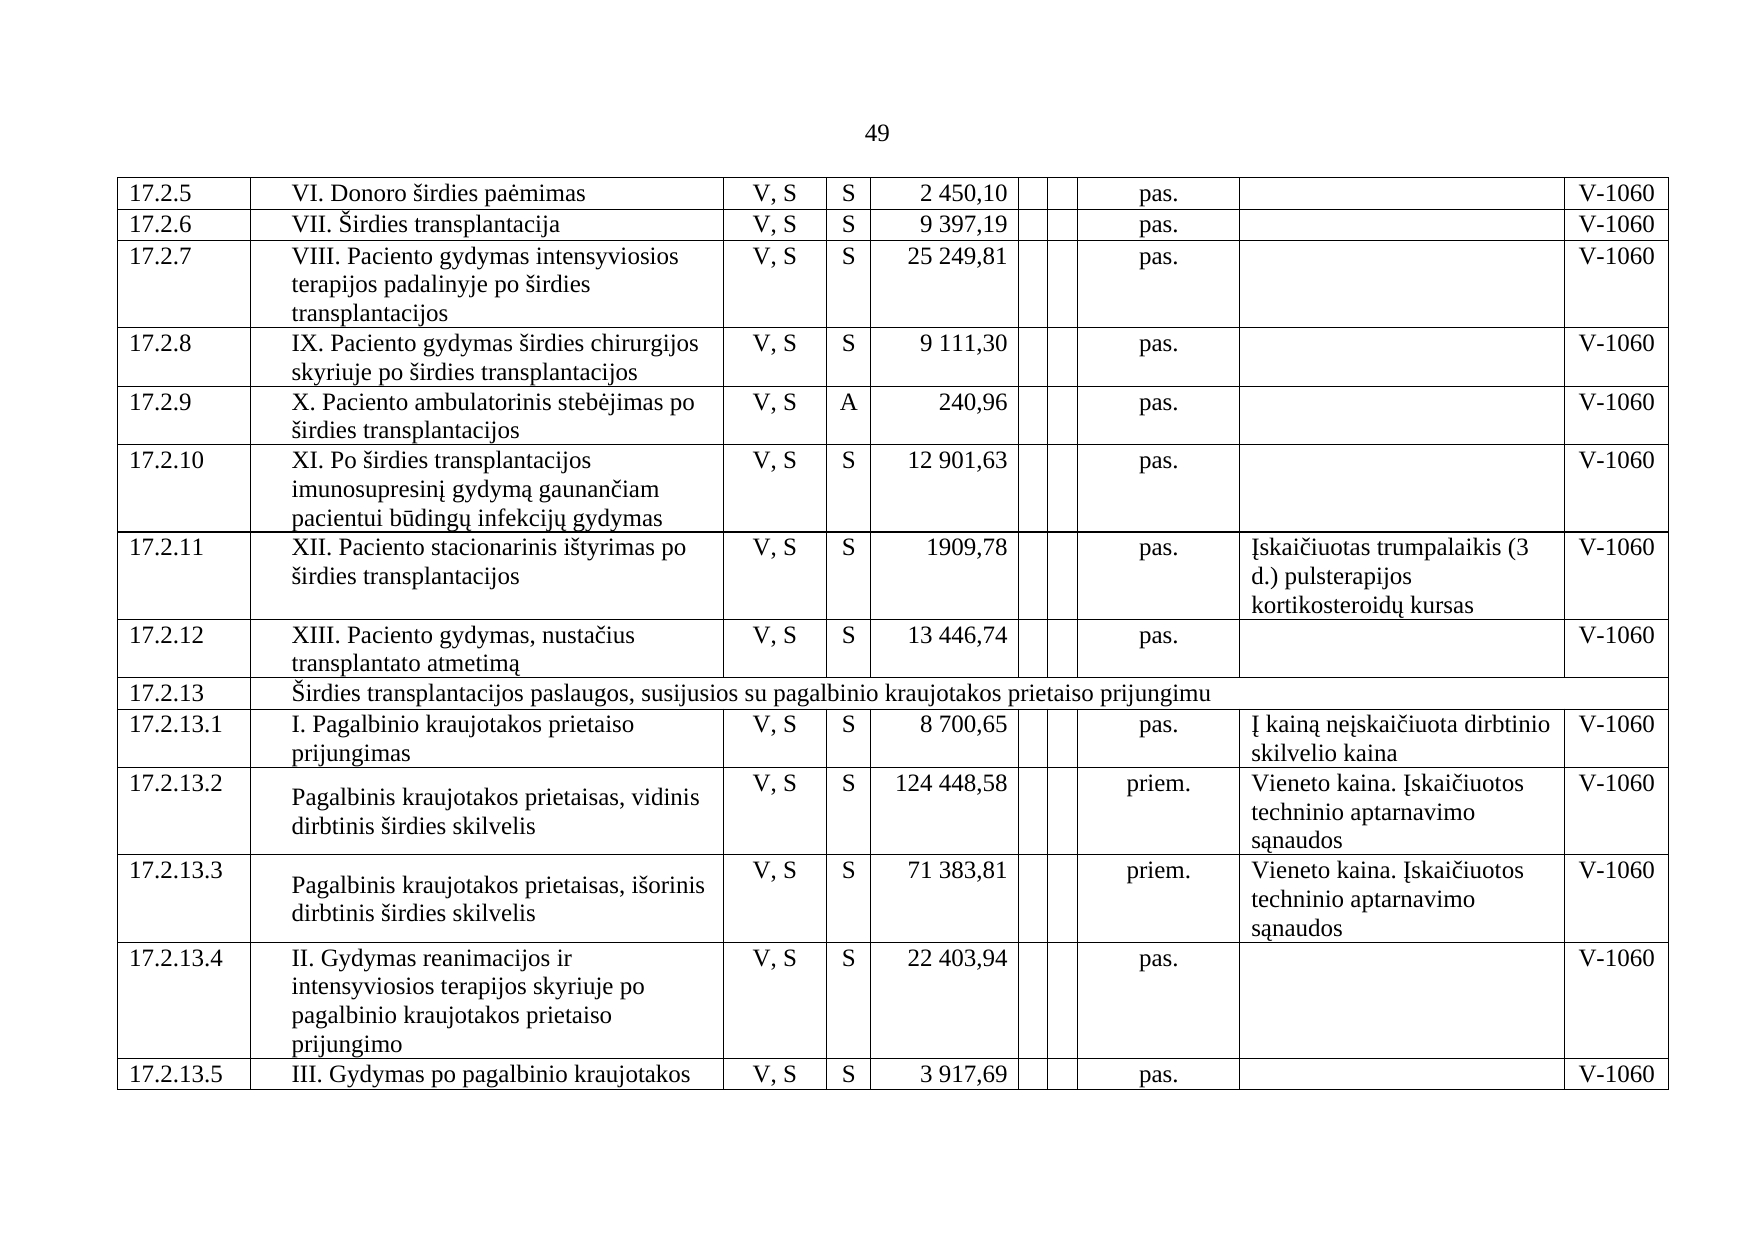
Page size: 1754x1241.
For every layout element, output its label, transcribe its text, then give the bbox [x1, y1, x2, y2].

table_cell 3 917,69 [871, 1059, 1018, 1089]
table_cell 17.2.9 [118, 387, 250, 444]
table_cell [1240, 943, 1564, 1058]
table_cell [1240, 241, 1564, 327]
table_cell V-1060 [1565, 387, 1668, 444]
table_cell V, S [724, 943, 826, 1058]
table_cell [1240, 1059, 1564, 1089]
table_cell S [827, 533, 870, 619]
table_cell 17.2.13.1 [118, 710, 250, 767]
table_cell A [827, 387, 870, 444]
table_cell [251, 678, 280, 708]
table_cell [251, 943, 280, 1058]
table_cell 17.2.5 [118, 178, 250, 208]
table_cell pas. [1078, 241, 1239, 327]
table_cell [251, 210, 280, 240]
table_cell V, S [724, 328, 826, 386]
table_cell V-1060 [1565, 1059, 1668, 1089]
table_cell 1909,78 [871, 533, 1018, 619]
table_cell pas. [1078, 620, 1239, 677]
table_cell pas. [1078, 943, 1239, 1058]
table_cell V-1060 [1565, 241, 1668, 327]
table_cell 22 403,94 [871, 943, 1018, 1058]
table_cell pas. [1078, 328, 1239, 386]
table_cell pas. [1078, 1059, 1239, 1089]
table_cell V, S [724, 241, 826, 327]
table_cell [251, 710, 280, 767]
table_cell priem. [1078, 768, 1239, 854]
table_cell S [827, 210, 870, 240]
table_cell 240,96 [871, 387, 1018, 444]
table_cell pas. [1078, 387, 1239, 444]
table_cell V, S [724, 533, 826, 619]
table_cell 13 446,74 [871, 620, 1018, 677]
table_cell V, S [724, 178, 826, 208]
table_cell [1019, 943, 1047, 1058]
table_cell Vieneto kaina. Įskaičiuotos techninio aptarnavimo sąnaudos [1240, 768, 1564, 854]
table_cell [1048, 768, 1077, 854]
table_cell 17.2.13.5 [118, 1059, 250, 1089]
table_cell [1019, 178, 1047, 208]
table_cell V, S [724, 710, 826, 767]
table_cell Į kainą neįskaičiuota dirbtinio skilvelio kaina [1240, 710, 1564, 767]
table_cell [251, 620, 280, 677]
table_cell S [827, 445, 870, 531]
table_cell [1019, 387, 1047, 444]
table_cell XII. Paciento stacionarinis ištyrimas po širdies transplantacijos [280, 533, 723, 619]
table_cell 9 111,30 [871, 328, 1018, 386]
table_cell III. Gydymas po pagalbinio kraujotakos [280, 1059, 723, 1089]
table_cell [251, 768, 280, 854]
table_cell [251, 241, 280, 327]
table_cell 25 249,81 [871, 241, 1018, 327]
table_cell 17.2.13.4 [118, 943, 250, 1058]
table_cell V-1060 [1565, 855, 1668, 942]
table_cell pas. [1078, 533, 1239, 619]
table_cell X. Paciento ambulatorinis stebėjimas po širdies transplantacijos [280, 387, 723, 444]
table_cell [1019, 710, 1047, 767]
table_cell [1048, 178, 1077, 208]
table_cell S [827, 328, 870, 386]
table_cell II. Gydymas reanimacijos ir intensyviosios terapijos skyriuje po pagalbinio kraujotakos prietaiso prijungimo [280, 943, 723, 1058]
table_cell Pagalbinis kraujotakos prietaisas, vidinis dirbtinis širdies skilvelis [280, 768, 723, 854]
table_cell IX. Paciento gydymas širdies chirurgijos skyriuje po širdies transplantacijos [280, 328, 723, 386]
table_cell [251, 1059, 280, 1089]
table_cell Pagalbinis kraujotakos prietaisas, išorinis dirbtinis širdies skilvelis [280, 855, 723, 942]
table_cell [1240, 328, 1564, 386]
table_cell [1048, 1059, 1077, 1089]
table_cell [1019, 768, 1047, 854]
table_cell V, S [724, 387, 826, 444]
table_cell 2 450,10 [871, 178, 1018, 208]
table_cell [1019, 533, 1047, 619]
table_cell priem. [1078, 855, 1239, 942]
table_cell V, S [724, 210, 826, 240]
table_cell S [827, 178, 870, 208]
table_cell 17.2.6 [118, 210, 250, 240]
table_cell V-1060 [1565, 620, 1668, 677]
table_cell [1048, 620, 1077, 677]
table_cell [251, 178, 280, 208]
table_cell 17.2.10 [118, 445, 250, 531]
table_cell I. Pagalbinio kraujotakos prietaiso prijungimas [280, 710, 723, 767]
table_cell S [827, 710, 870, 767]
table_cell VI. Donoro širdies paėmimas [280, 178, 723, 208]
table_cell [251, 855, 280, 942]
table_cell [1048, 533, 1077, 619]
table_cell [1048, 445, 1077, 531]
table_cell V, S [724, 768, 826, 854]
table_cell [1048, 855, 1077, 942]
table_cell V-1060 [1565, 178, 1668, 208]
table_cell pas. [1078, 710, 1239, 767]
table_cell Vieneto kaina. Įskaičiuotos techninio aptarnavimo sąnaudos [1240, 855, 1564, 942]
table_cell 71 383,81 [871, 855, 1018, 942]
table_cell S [827, 241, 870, 327]
table_cell 17.2.12 [118, 620, 250, 677]
table_cell [1240, 387, 1564, 444]
table_cell 17.2.8 [118, 328, 250, 386]
table_cell [1019, 241, 1047, 327]
table_cell 9 397,19 [871, 210, 1018, 240]
table_cell V-1060 [1565, 710, 1668, 767]
table_cell [1048, 387, 1077, 444]
table_cell [1019, 445, 1047, 531]
table_cell [1048, 710, 1077, 767]
table_cell pas. [1078, 445, 1239, 531]
table_cell Įskaičiuotas trumpalaikis (3 d.) pulsterapijos kortikosteroidų kursas [1240, 533, 1564, 619]
table_cell [1048, 210, 1077, 240]
table_cell [1019, 210, 1047, 240]
table_cell [1019, 620, 1047, 677]
table_cell VII. Širdies transplantacija [280, 210, 723, 240]
table_cell [251, 445, 280, 531]
table_cell S [827, 1059, 870, 1089]
table_cell V-1060 [1565, 328, 1668, 386]
table_cell [1019, 855, 1047, 942]
table_cell [251, 328, 280, 386]
table_cell 17.2.7 [118, 241, 250, 327]
table_cell pas. [1078, 178, 1239, 208]
table_cell 8 700,65 [871, 710, 1018, 767]
table_cell V, S [724, 445, 826, 531]
table_cell V-1060 [1565, 210, 1668, 240]
table_cell XI. Po širdies transplantacijos imunosupresinį gydymą gaunančiam pacientui būdingų infekcijų gydymas [280, 445, 723, 531]
table_cell [1048, 328, 1077, 386]
table_cell 17.2.13.3 [118, 855, 250, 942]
table_cell V-1060 [1565, 943, 1668, 1058]
table_cell V, S [724, 1059, 826, 1089]
table_cell V, S [724, 855, 826, 942]
table_cell S [827, 855, 870, 942]
table_cell [251, 533, 280, 619]
table_cell [1240, 445, 1564, 531]
table_cell S [827, 620, 870, 677]
table_cell [1048, 943, 1077, 1058]
table_cell [1048, 241, 1077, 327]
table_cell [1240, 178, 1564, 208]
table_cell VIII. Paciento gydymas intensyviosios terapijos padalinyje po širdies transplantacijos [280, 241, 723, 327]
table_cell [251, 387, 280, 444]
table_cell V-1060 [1565, 768, 1668, 854]
table_cell S [827, 943, 870, 1058]
table_cell [1019, 328, 1047, 386]
table_cell S [827, 768, 870, 854]
table_cell V-1060 [1565, 533, 1668, 619]
table_cell V, S [724, 620, 826, 677]
table_cell XIII. Paciento gydymas, nustačius transplantato atmetimą [280, 620, 723, 677]
table_cell 12 901,63 [871, 445, 1018, 531]
table_cell [1240, 620, 1564, 677]
table_cell 124 448,58 [871, 768, 1018, 854]
table_cell V-1060 [1565, 445, 1668, 531]
table_cell [1019, 1059, 1047, 1089]
table_cell 17.2.13.2 [118, 768, 250, 854]
table_cell pas. [1078, 210, 1239, 240]
table_cell [1240, 210, 1564, 240]
table_cell 17.2.11 [118, 533, 250, 619]
table_cell 17.2.13 [118, 678, 250, 708]
table_cell Širdies transplantacijos paslaugos, susijusios su pagalbinio kraujotakos prietaiso prijungimu [280, 678, 1668, 708]
